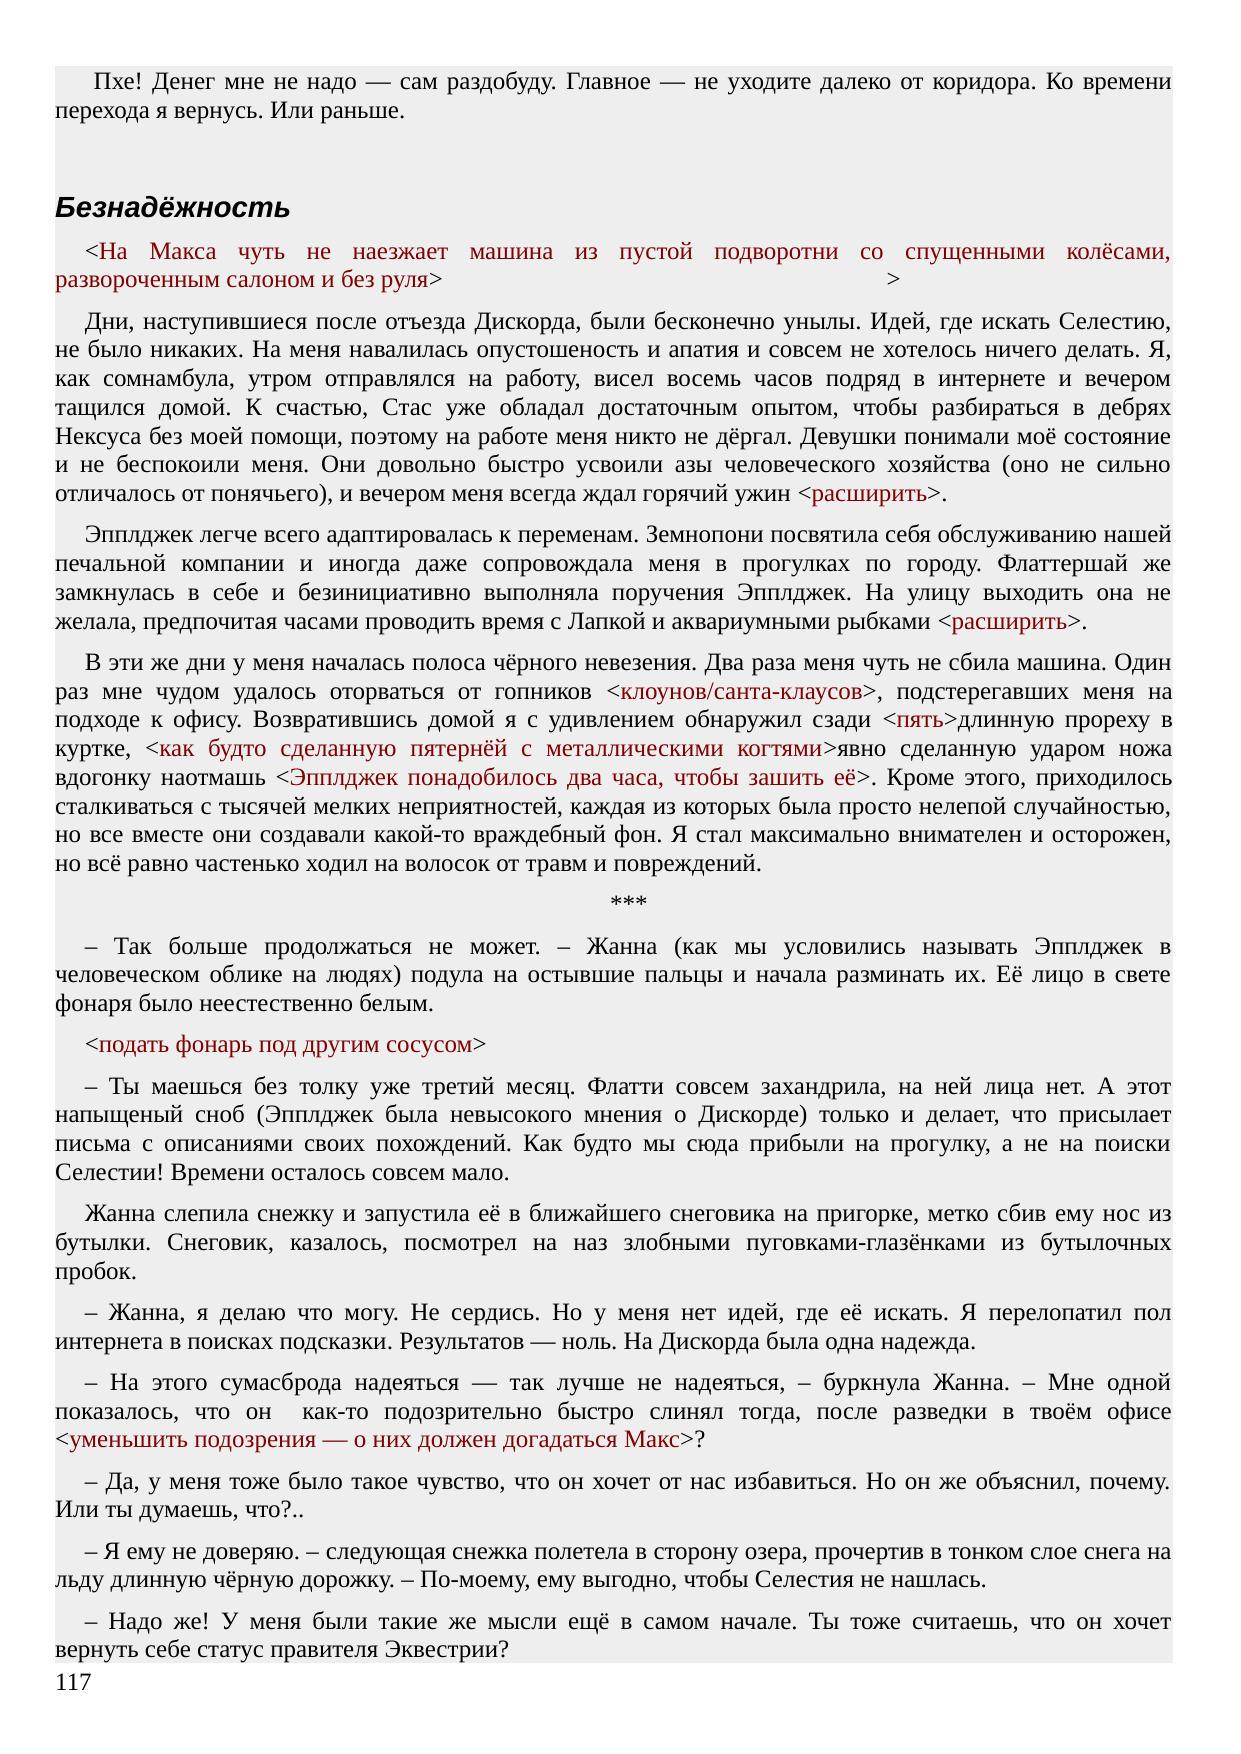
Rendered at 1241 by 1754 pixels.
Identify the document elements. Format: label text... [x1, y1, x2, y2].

text – Так больше продолжаться не может. – Жанна (как мы условились называть Эпплджек в человеческом облике на людях) подула на остывшие пальцы и начала разминать их. Её лицо в свете фонаря было неестественно белым. [55, 931, 1173, 1017]
text Жанна слепила снежку и запустила её в ближайшего снеговика на пригорке, метко сбив ему нос из бутылки. Снеговик, казалось, посмотрел на наз злобными пуговками-глазёнками из бутылочных пробок. [55, 1198, 1173, 1284]
text – Ты маешься без толку уже третий месяц. Флатти совсем захандрила, на ней лица нет. А этот напыщеный сноб (Эпплджек была невысокого мнения о Дискорде) только и делает, что присылает письма с описаниями своих похождений. Как будто мы сюда прибыли на прогулку, а не на поиски Селестии! Времени осталось совсем мало. [55, 1071, 1173, 1186]
subtitle Безнадёжность [55, 190, 1173, 223]
text – Жанна, я делаю что могу. Не сердись. Но у меня нет идей, где её искать. Я перелопатил пол интернета в поисках подсказки. Результатов — ноль. На Дискорда была одна надежда. [55, 1297, 1173, 1354]
text <На Макса чуть не наезжает машина из пустой подворотни со спущенными колёсами, развороченным салоном и без руля> > [55, 236, 1173, 293]
text – Надо же! У меня были такие же мысли ещё в самом начале. Ты тоже считаешь, что он хочет вернуть себе статус правителя Эквестрии? [55, 1606, 1173, 1663]
text В эти же дни у меня началась полоса чёрного невезения. Два раза меня чуть не сбила машина. Один раз мне чудом удалось оторваться от гопников <клоунов/санта-клаусов>, подстерегавших меня на подходе к офису. Возвратившись домой я с удивлением обнаружил сзади <пять>длинную прореху в куртке, <как будто сделанную пятернёй с металлическими когтями>явно сделанную ударом ножа вдогонку наотмашь <Эпплджек понадобилось два часа, чтобы зашить её>. Кроме этого, приходилось сталкиваться с тысячей мелких неприятностей, каждая из которых была просто нелепой случайностью, но все вместе они создавали какой-то враждебный фон. Я стал максимально внимателен и осторожен, но всё равно частенько ходил на волосок от травм и повреждений. [55, 647, 1173, 877]
text Дни, наступившиеся после отъезда Дискорда, были бесконечно унылы. Идей, где искать Селестию, не было никаких. На меня навалилась опустошеность и апатия и совсем не хотелось ничего делать. Я, как сомнамбула, утром отправлялся на работу, висел восемь часов подряд в интернете и вечером тащился домой. К счастью, Стас уже обладал достаточным опытом, чтобы разбираться в дебрях Нексуса без моей помощи, поэтому на работе меня никто не дёргал. Девушки понимали моё состояние и не беспокоили меня. Они довольно быстро усвоили азы человеческого хозяйства (оно не сильно отличалось от понячьего), и вечером меня всегда ждал горячий ужин <расширить>. [55, 306, 1173, 507]
text Эпплджек легче всего адаптировалась к переменам. Земнопони посвятила себя обслуживанию нашей печальной компании и иногда даже сопровождала меня в прогулках по городу. Флаттершай же замкнулась в себе и безинициативно выполняла поручения Эпплджек. На улицу выходить она не желала, предпочитая часами проводить время с Лапкой и аквариумными рыбками <расширить>. [55, 519, 1173, 634]
text – Я ему не доверяю. – следующая снежка полетела в сторону озера, прочертив в тонком слое снега на льду длинную чёрную дорожку. – По-моему, ему выгодно, чтобы Селестия не нашлась. [55, 1536, 1173, 1593]
text – Да, у меня тоже было такое чувство, что он хочет от нас избавиться. Но он же объяснил, почему. Или ты думаешь, что?.. [55, 1466, 1173, 1523]
text <подать фонарь под другим сосусом> [55, 1029, 1173, 1058]
text Пхе! Денег мне не надо — сам раздобуду. Главное — не уходите далеко от коридора. Ко времени перехода я вернусь. Или раньше. [55, 66, 1173, 123]
text – На этого сумасброда надеяться — так лучше не надеяться, – буркнула Жанна. – Мне одной показалось, что он как-то подозрительно быстро слинял тогда, после разведки в твоём офисе <уменьшить подозрения — о них должен догадаться Макс>? [55, 1367, 1173, 1453]
text *** [55, 889, 1173, 918]
